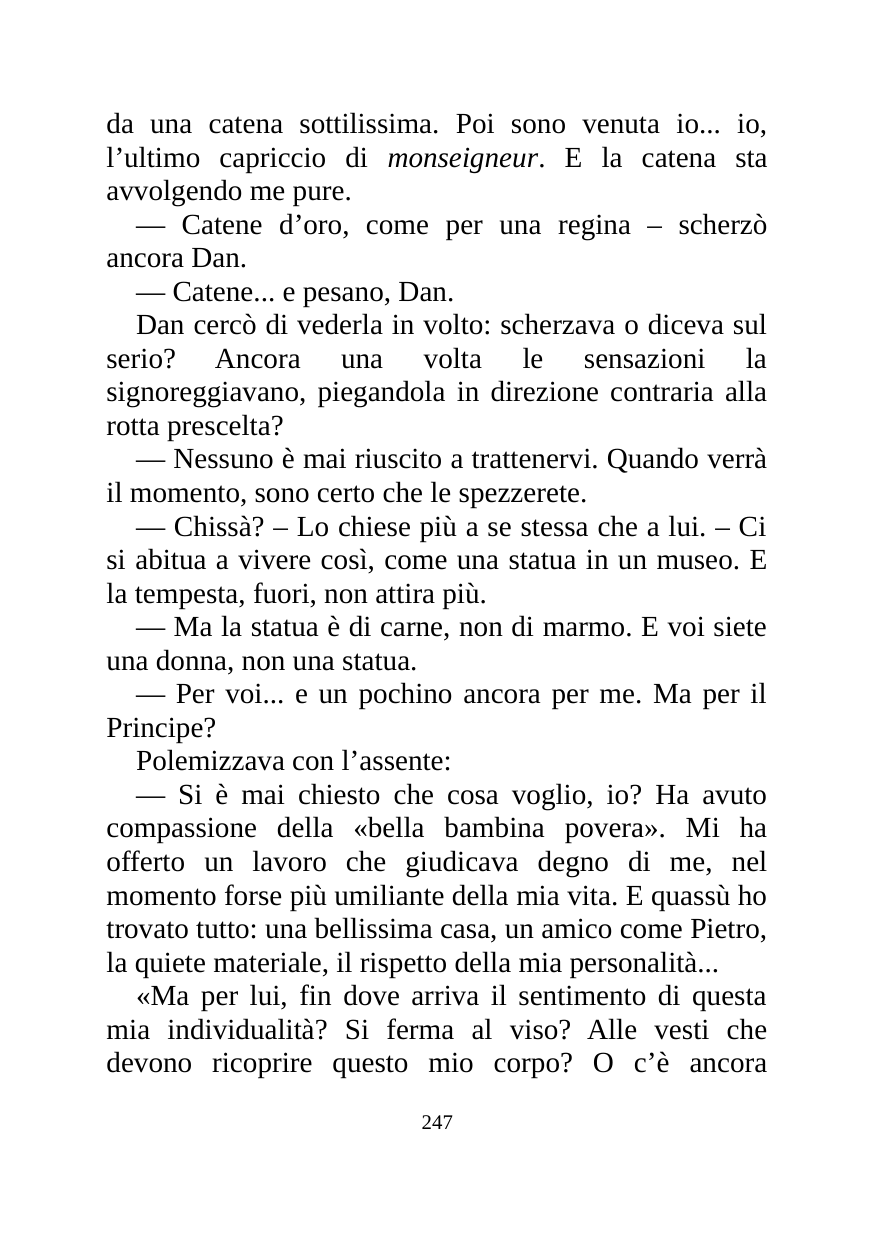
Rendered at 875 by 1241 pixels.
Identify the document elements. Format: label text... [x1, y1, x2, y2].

text Polemizzava con l’assente: [106, 743, 768, 777]
text «Ma per lui, fin dove arriva il sentimento di questa mia individualità? Si ferma al viso? Alle vesti che devono ricoprire questo mio corpo? O c’è ancora [106, 978, 768, 1079]
text Dan cercò di vederla in volto: scherzava o diceva sul serio? Ancora una volta le sensazioni la signoreggiavano, piegandola in direzione contraria alla rotta prescelta? [106, 307, 768, 442]
text — Ma la statua è di carne, non di marmo. E voi siete una donna, non una statua. [106, 609, 768, 676]
text — Si è mai chiesto che cosa voglio, io? Ha avuto compassione della «bella bambina povera». Mi ha offerto un lavoro che giudicava degno di me, nel momento forse più umiliante della mia vita. E quassù ho trovato tutto: una bellissima casa, un amico come Pietro, la quiete materiale, il rispetto della mia personalità... [106, 777, 768, 978]
text — Catene d’oro, come per una regina – scherzò ancora Dan. [106, 207, 768, 274]
text — Chissà? – Lo chiese più a se stessa che a lui. – Ci si abitua a vivere così, come una statua in un museo. E la tempesta, fuori, non attira più. [106, 509, 768, 609]
text — Catene... e pesano, Dan. [106, 274, 768, 307]
text — Per voi... e un pochino ancora per me. Ma per il Principe? [106, 676, 768, 743]
text da una catena sottilissima. Poi sono venuta io... io, l’ultimo capriccio di monseigneur. E la catena sta avvolgendo me pure. [106, 106, 768, 207]
text — Nessuno è mai riuscito a trattenervi. Quando verrà il momento, sono certo che le spezzerete. [106, 442, 768, 509]
